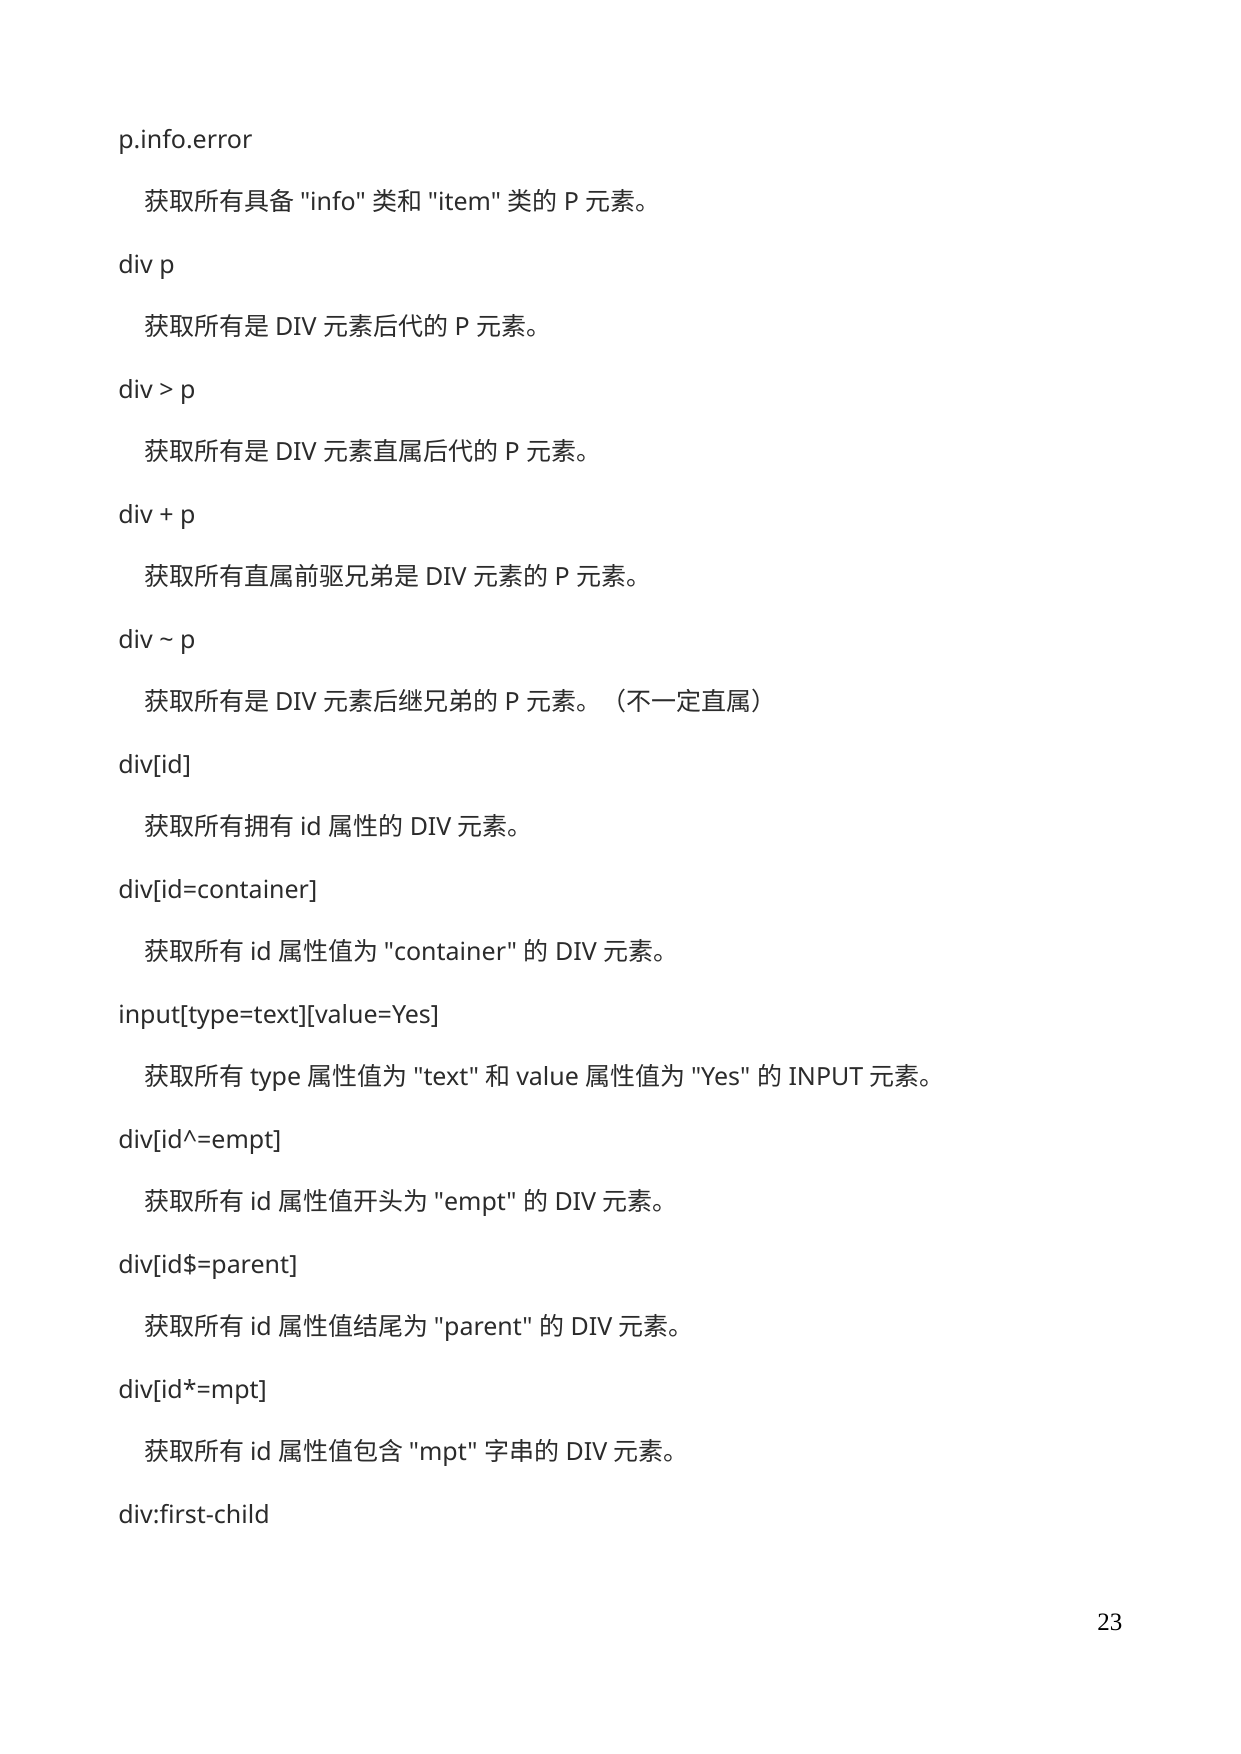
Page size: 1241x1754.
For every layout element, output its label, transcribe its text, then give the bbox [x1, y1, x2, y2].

text 获取所有具备 "info" 类和 "item" 类的 P 元素。 [118, 181, 1122, 218]
text 获取所有是 DIV 元素后代的 P 元素。 [118, 306, 1122, 343]
text 获取所有 type 属性值为 "text" 和 value 属性值为 "Yes" 的 INPUT 元素。 [118, 1056, 1122, 1093]
text div[id] [118, 743, 1122, 781]
text p.info.error [118, 118, 1122, 156]
text 获取所有是 DIV 元素后继兄弟的 P 元素。（不一定直属） [118, 681, 1122, 718]
text div:first-child [118, 1493, 1122, 1531]
text 获取所有直属前驱兄弟是 DIV 元素的 P 元素。 [118, 556, 1122, 593]
text div[id^=empt] [118, 1118, 1122, 1156]
text input[type=text][value=Yes] [118, 993, 1122, 1031]
text 获取所有 id 属性值包含 "mpt" 字串的 DIV 元素。 [118, 1431, 1122, 1468]
text 获取所有是 DIV 元素直属后代的 P 元素。 [118, 431, 1122, 468]
text div[id*=mpt] [118, 1368, 1122, 1406]
text 获取所有 id 属性值开头为 "empt" 的 DIV 元素。 [118, 1181, 1122, 1218]
text div > p [118, 368, 1122, 406]
text div p [118, 243, 1122, 281]
text div[id$=parent] [118, 1243, 1122, 1281]
text 获取所有 id 属性值为 "container" 的 DIV 元素。 [118, 931, 1122, 968]
text 获取所有 id 属性值结尾为 "parent" 的 DIV 元素。 [118, 1306, 1122, 1343]
text div[id=container] [118, 868, 1122, 906]
text div + p [118, 493, 1122, 531]
text 获取所有拥有 id 属性的 DIV 元素。 [118, 806, 1122, 843]
text div ~ p [118, 618, 1122, 656]
